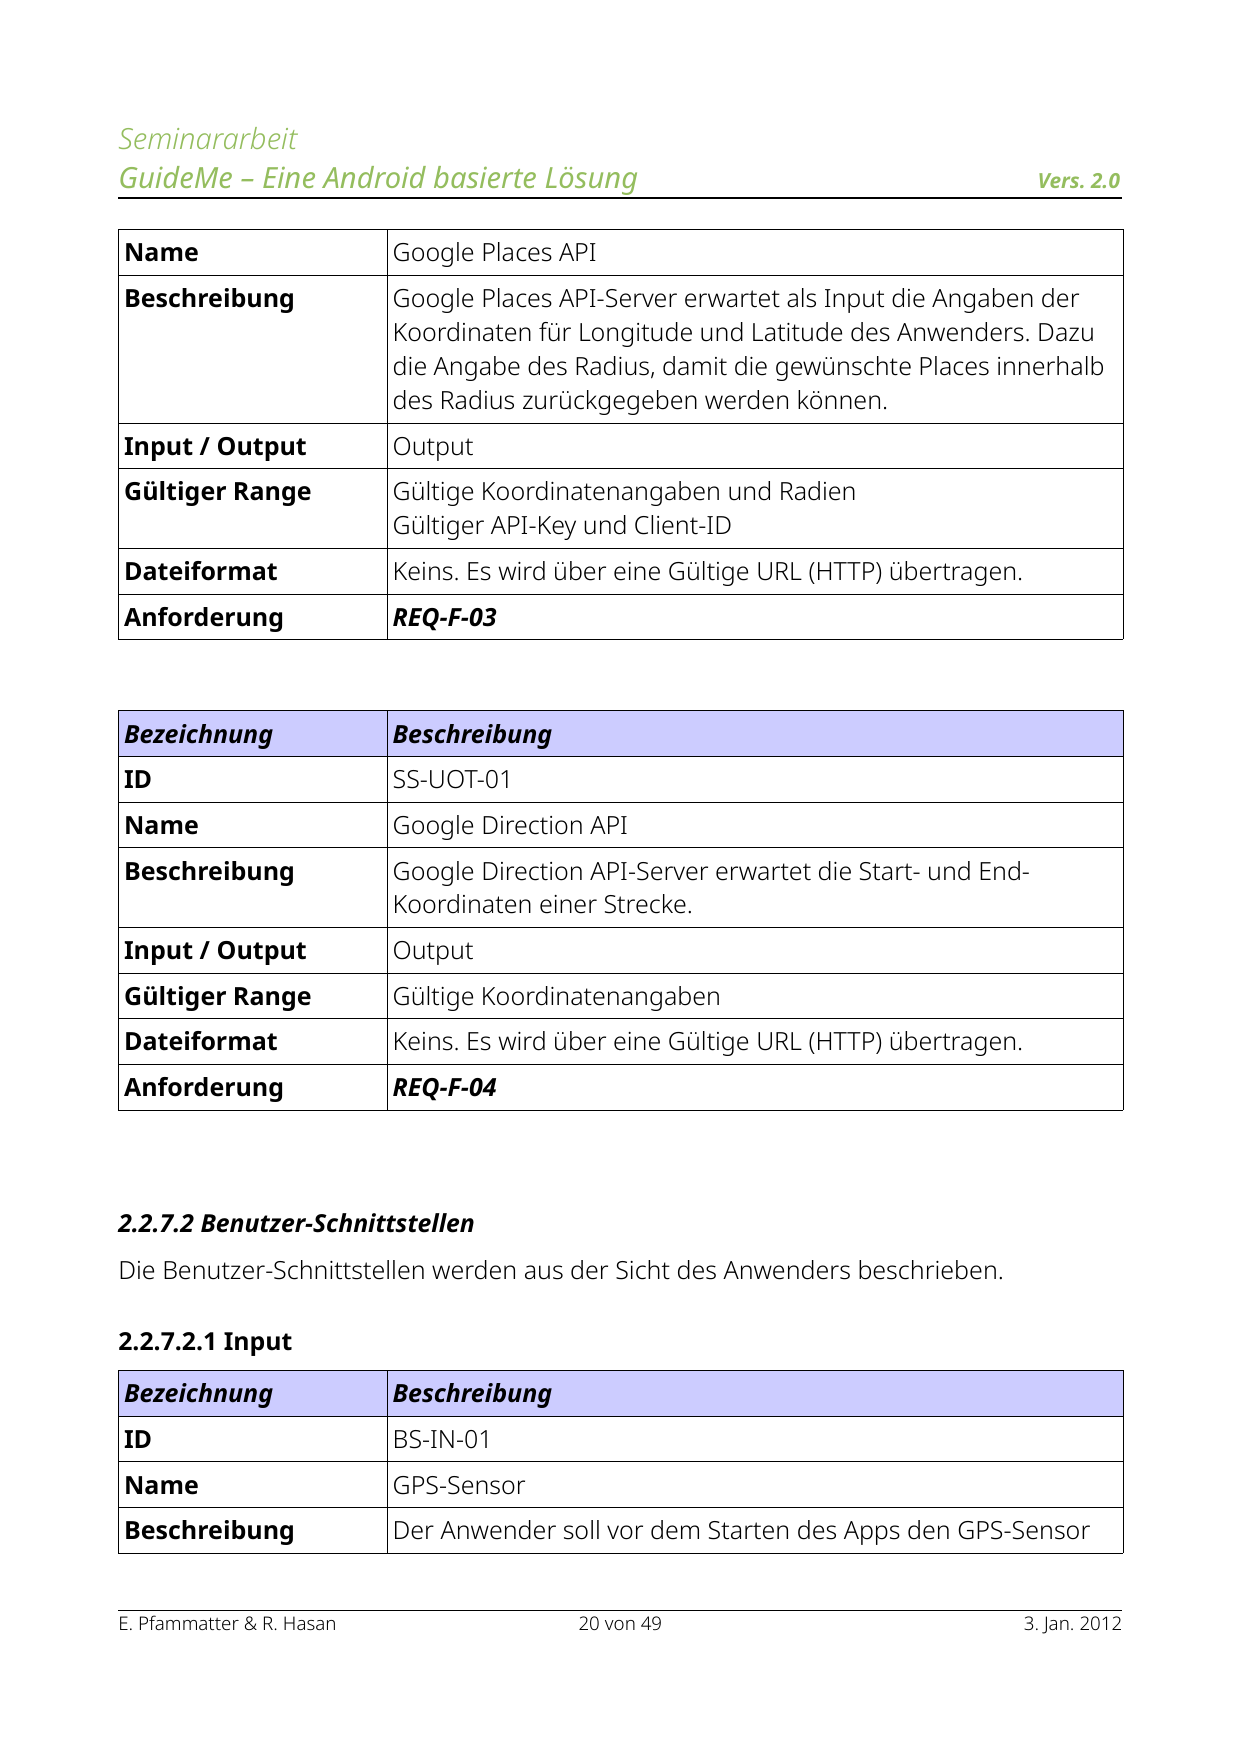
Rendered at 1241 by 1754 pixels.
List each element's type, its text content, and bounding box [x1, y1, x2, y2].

table_cell Gültiger Range [119, 974, 387, 1018]
table_cell SS-UOT-01 [388, 757, 1123, 802]
table_cell REQ-F-03 [388, 595, 1123, 639]
table_cell Gültige Koordinatenangaben [388, 974, 1123, 1018]
table_cell Input / Output [119, 424, 387, 468]
table_cell Google Direction API [388, 803, 1123, 847]
table_cell ID [119, 757, 387, 802]
table_cell Output [388, 928, 1123, 973]
table_cell Der Anwender soll vor dem Starten des Apps den GPS-Sensor [388, 1508, 1123, 1553]
text Die Benutzer-Schnittstellen werden aus der Sicht des Anwenders beschrieben. [118, 1252, 1122, 1286]
table_header Beschreibung [388, 1371, 1123, 1416]
table_cell Gültiger Range [119, 469, 387, 548]
table_cell Keins. Es wird über eine Gültige URL (HTTP) übertragen. [388, 549, 1123, 593]
subtitle 2.2.7.2.1 Input [118, 1324, 1122, 1358]
table_cell Gültige Koordinatenangaben und Radien Gültiger API-Key und Client-ID [388, 469, 1123, 548]
table_cell Anforderung [119, 1065, 387, 1109]
table_cell ID [119, 1417, 387, 1461]
table_cell Keins. Es wird über eine Gültige URL (HTTP) übertragen. [388, 1019, 1123, 1064]
table_cell BS-IN-01 [388, 1417, 1123, 1461]
subtitle 2.2.7.2 Benutzer-Schnittstellen [118, 1206, 1122, 1240]
table_cell Name [119, 1462, 387, 1507]
table_cell Input / Output [119, 928, 387, 973]
table_cell Output [388, 424, 1123, 468]
table_header Beschreibung [388, 711, 1123, 756]
table_cell Beschreibung [119, 276, 387, 422]
table_cell Dateiformat [119, 549, 387, 593]
table_cell Name [119, 230, 387, 275]
table_cell Anforderung [119, 595, 387, 639]
table_cell Dateiformat [119, 1019, 387, 1064]
table_header Bezeichnung [119, 1371, 387, 1416]
table_cell Beschreibung [119, 1508, 387, 1553]
table_cell Name [119, 803, 387, 847]
table_header Bezeichnung [119, 711, 387, 756]
table_cell Beschreibung [119, 848, 387, 927]
table_cell GPS-Sensor [388, 1462, 1123, 1507]
table_cell Google Places API [388, 230, 1123, 275]
table_cell REQ-F-04 [388, 1065, 1123, 1109]
table_cell Google Places API-Server erwartet als Input die Angaben der Koordinaten für Longitude und Latitude des Anwenders. Dazu die Angabe des Radius, damit die gewünschte Places innerhalb des Radius zurückgegeben werden können. [388, 276, 1123, 422]
table_cell Google Direction API-Server erwartet die Start- und End-Koordinaten einer Strecke. [388, 848, 1123, 927]
